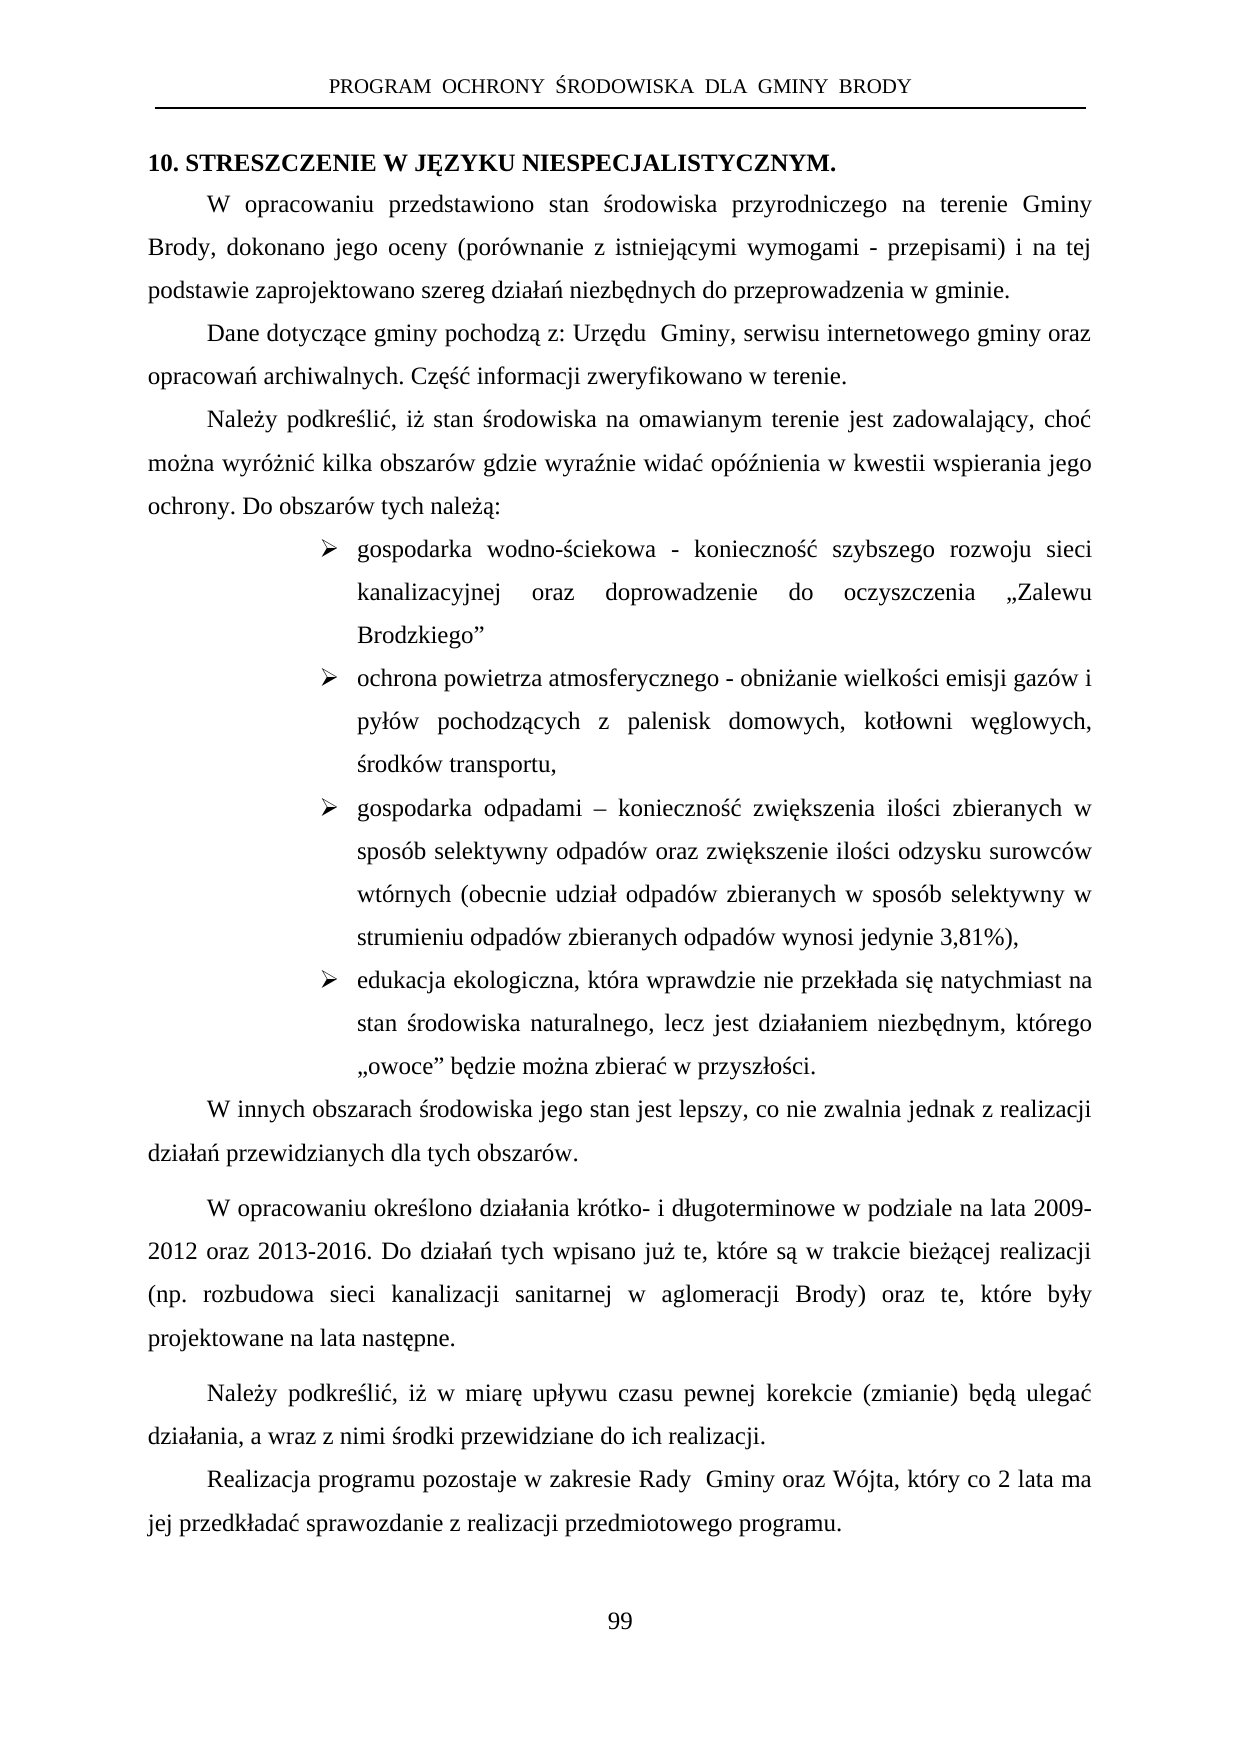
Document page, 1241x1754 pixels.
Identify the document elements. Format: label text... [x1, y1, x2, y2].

text W opracowaniu określono działania krótko- i długoterminowe w podziale na lata 2009-2012 oraz 2013-2016. Do działań tych wpisano już te, które są w trakcie bieżącej realizacji (np. rozbudowa sieci kanalizacji sanitarnej w aglomeracji Brody) oraz te, które były projektowane na lata następne. [148, 1193, 1093, 1351]
text W opracowaniu przedstawiono stan środowiska przyrodniczego na terenie Gminy Brody, dokonano jego oceny (porównanie z istniejącymi wymogami - przepisami) i na tej podstawie zaprojektowano szereg działań niezbędnych do przeprowadzenia w gminie. [148, 189, 1093, 304]
text Realizacja programu pozostaje w zakresie Rady Gminy oraz Wójta, który co 2 lata ma jej przedkładać sprawozdanie z realizacji przedmiotowego programu. [148, 1464, 1093, 1536]
list gospodarka wodno-ściekowa - konieczność szybszego rozwoju sieci kanalizacyjnej oraz doprowadzenie do oczyszczenia „Zalewu Brodzkiego” [319, 534, 1093, 649]
text Należy podkreślić, iż w miarę upływu czasu pewnej korekcie (zmianie) będą ulegać działania, a wraz z nimi środki przewidziane do ich realizacji. [148, 1378, 1093, 1450]
text W innych obszarach środowiska jego stan jest lepszy, co nie zwalnia jednak z realizacji działań przewidzianych dla tych obszarów. [148, 1094, 1093, 1166]
text Należy podkreślić, iż stan środowiska na omawianym terenie jest zadowalający, choć można wyróżnić kilka obszarów gdzie wyraźnie widać opóźnienia w kwestii wspierania jego ochrony. Do obszarów tych należą: [148, 404, 1093, 519]
text Dane dotyczące gminy pochodzą z: Urzędu Gminy, serwisu internetowego gminy oraz opracowań archiwalnych. Część informacji zweryfikowano w terenie. [148, 318, 1093, 390]
subtitle 10. Streszczenie w języku niespecjalistycznym. [148, 148, 1093, 176]
list gospodarka odpadami – konieczność zwiększenia ilości zbieranych w sposób selektywny odpadów oraz zwiększenie ilości odzysku surowców wtórnych (obecnie udział odpadów zbieranych w sposób selektywny w strumieniu odpadów zbieranych odpadów wynosi jedynie 3,81%), [319, 793, 1093, 951]
list edukacja ekologiczna, która wprawdzie nie przekłada się natychmiast na stan środowiska naturalnego, lecz jest działaniem niezbędnym, którego „owoce” będzie można zbierać w przyszłości. [319, 965, 1093, 1080]
list ochrona powietrza atmosferycznego - obniżanie wielkości emisji gazów i pyłów pochodzących z palenisk domowych, kotłowni węglowych, środków transportu, [319, 663, 1093, 778]
